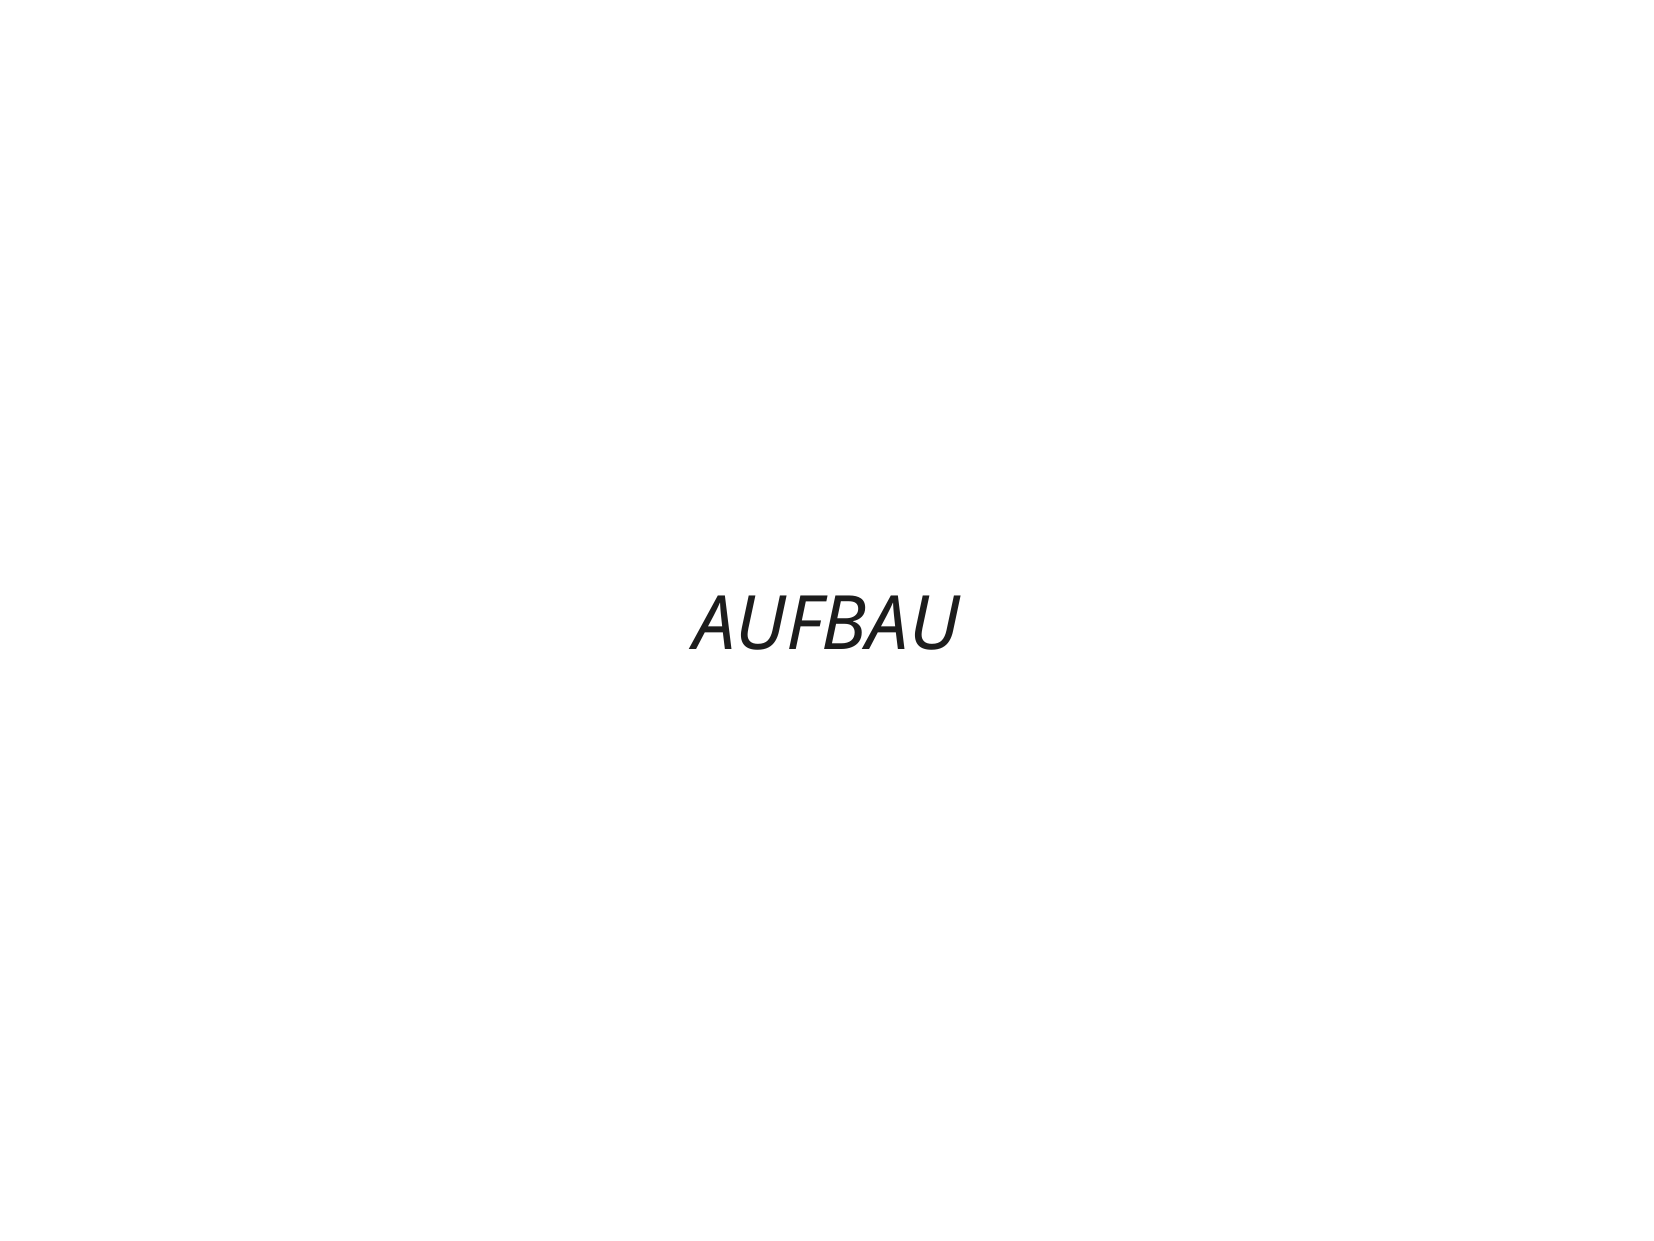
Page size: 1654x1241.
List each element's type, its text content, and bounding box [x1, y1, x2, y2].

subtitle AUFBAU [82, 140, 1571, 1101]
